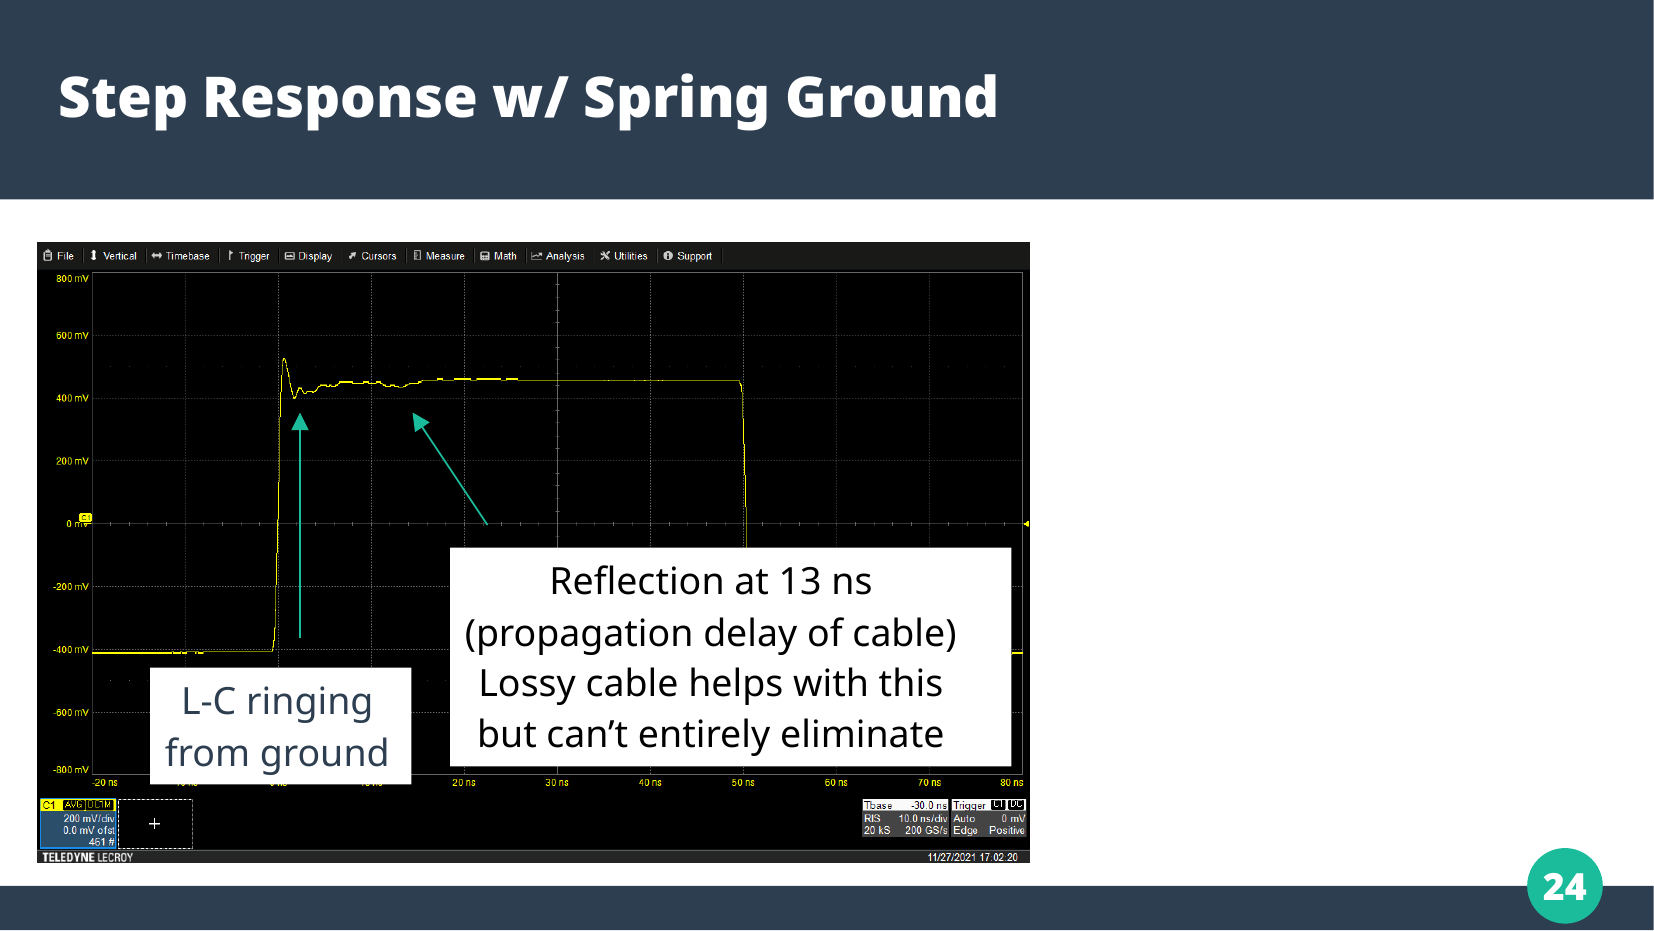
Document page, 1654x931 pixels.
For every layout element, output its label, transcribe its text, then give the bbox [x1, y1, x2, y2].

picture [37, 242, 1030, 863]
text_box Reflection at 13 ns (propagation delay of cable) Lossy cable helps with this but can’t entirely eliminate [450, 562, 1012, 752]
text_box L-C ringing from ground [150, 675, 412, 777]
title Step Response w/ Spring Ground [59, 37, 1595, 155]
